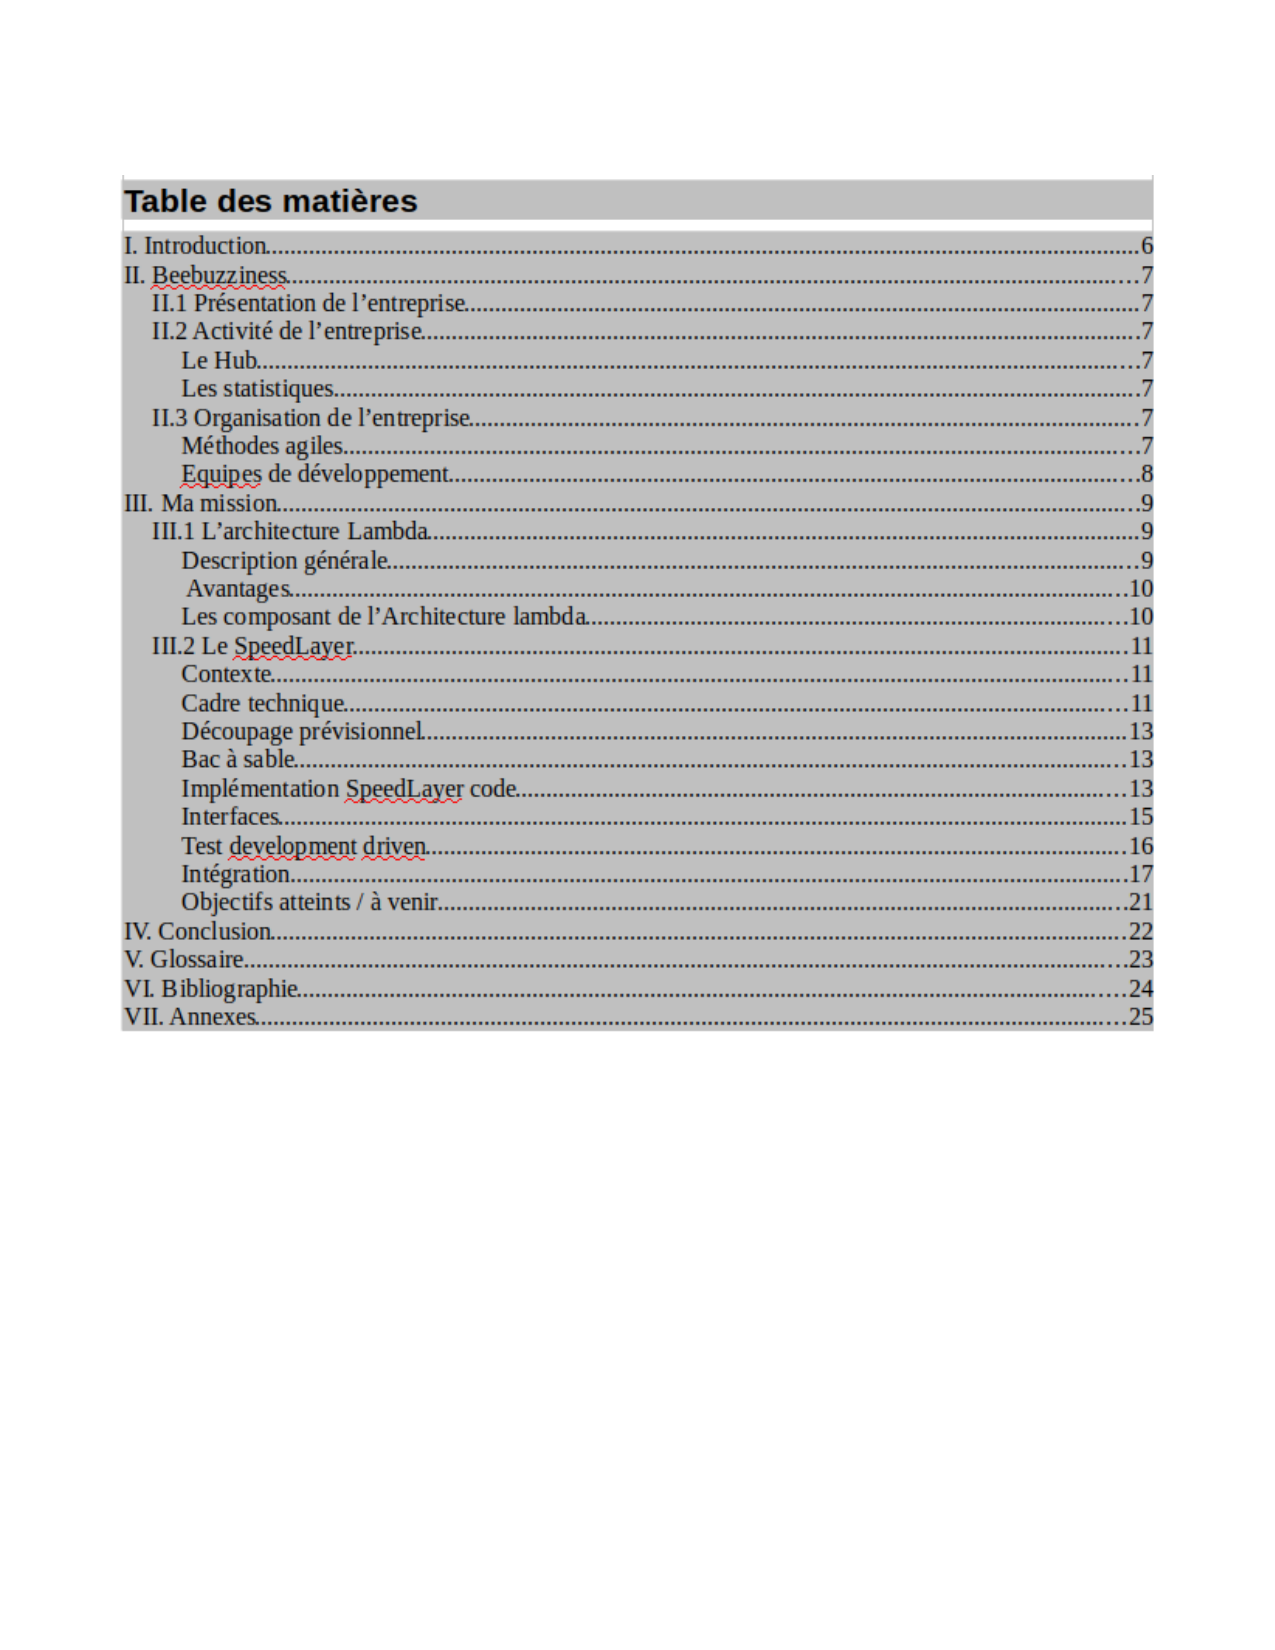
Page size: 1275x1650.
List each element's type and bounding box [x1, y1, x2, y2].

picture [118, 175, 1157, 1036]
